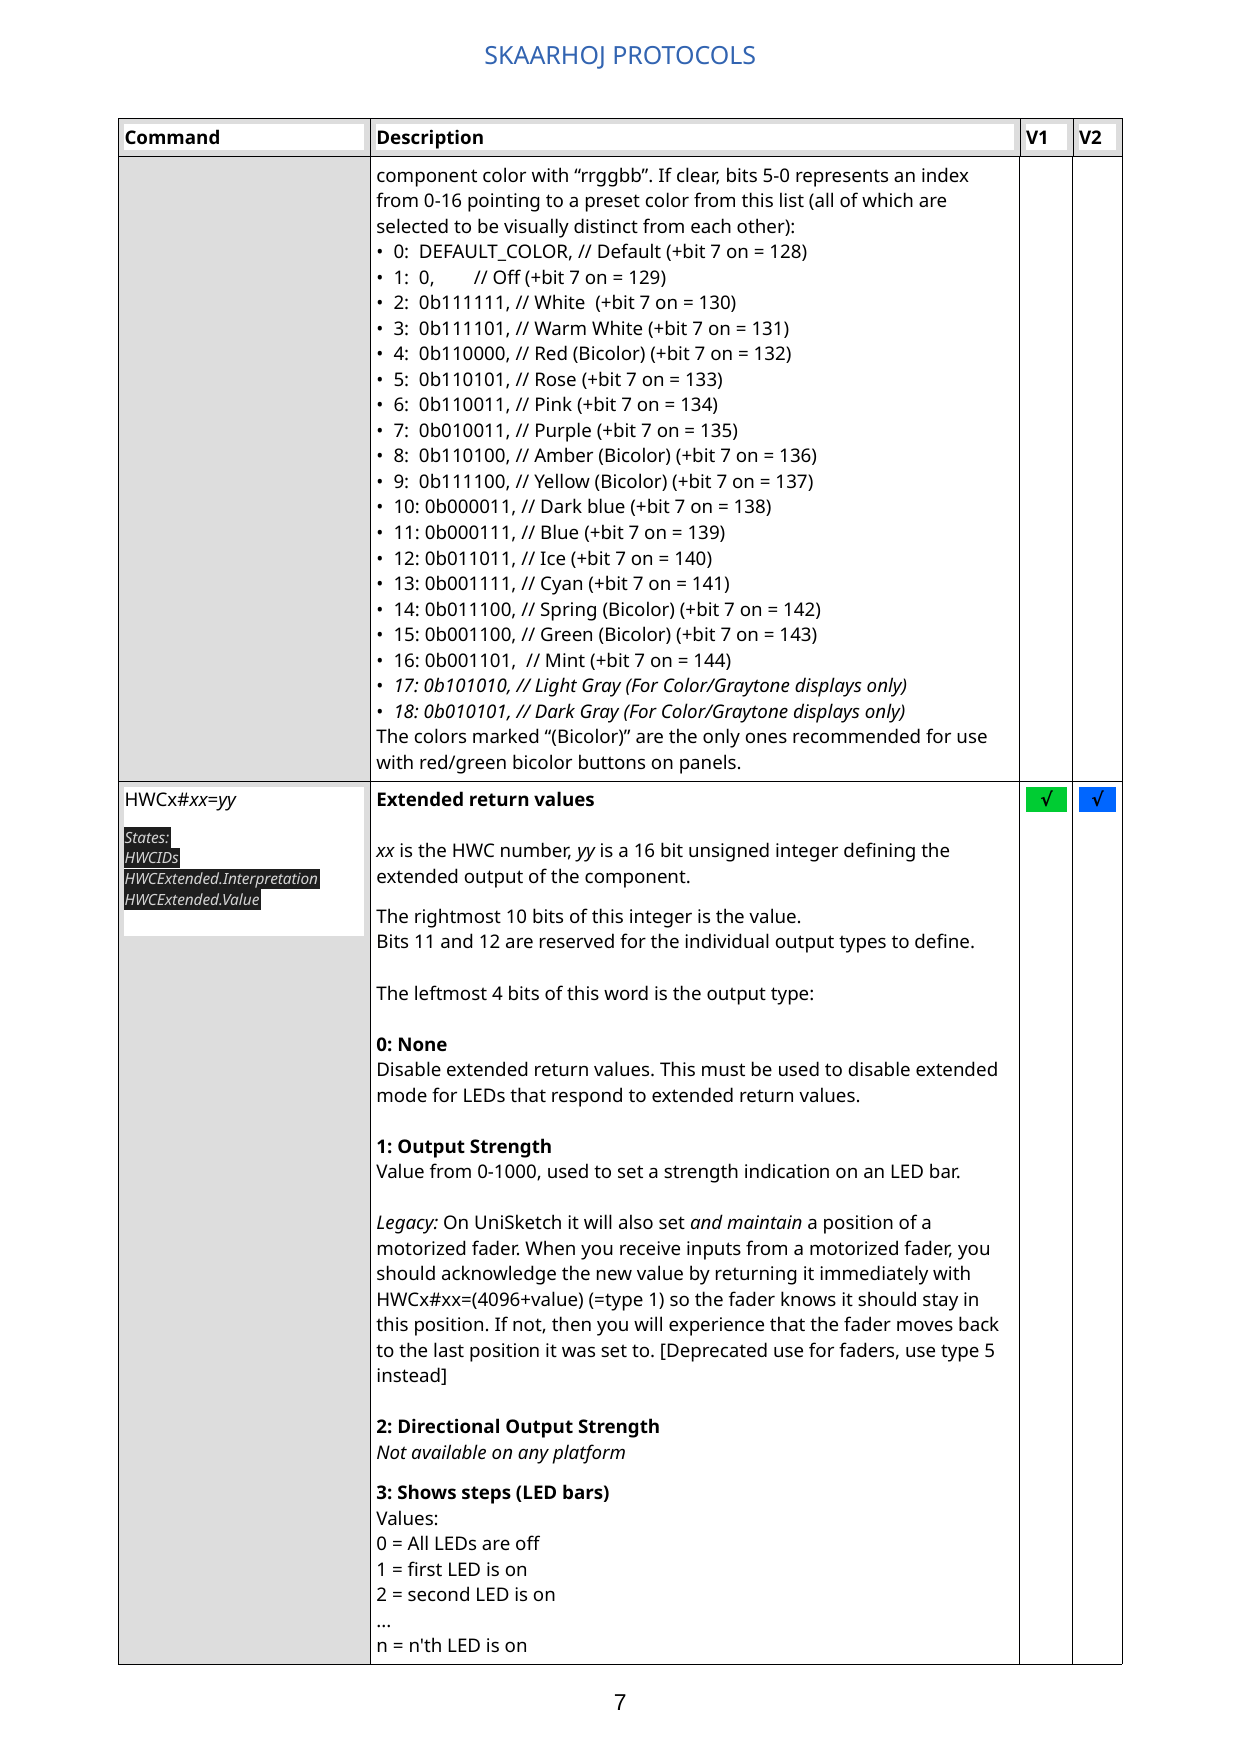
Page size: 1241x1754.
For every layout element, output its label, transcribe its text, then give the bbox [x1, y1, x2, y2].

table_cell Extended return values xx is the HWC number, yy is a 16 bit unsigned integer defining the extended output of the component. The rightmost 10 bits of this integer is the value. Bits 11 and 12 are reserved for the individual output types to define. The leftmost 4 bits of this word is the output type: 0: None Disable extended return values. This must be used to disable extended mode for LEDs that respond to extended return values. 1: Output Strength Value from 0-1000, used to set a strength indication on an LED bar. Legacy: On UniSketch it will also set and maintain a position of a motorized fader. When you receive inputs from a motorized fader, you should acknowledge the new value by returning it immediately with HWCx#xx=(4096+value) (=type 1) so the fader knows it should stay in this position. If not, then you will experience that the fader moves back to the last position it was set to. [Deprecated use for faders, use type 5 instead] 2: Directional Output Strength Not available on any platform 3: Shows steps (LED bars) Values: 0 = All LEDs are off 1 = first LED is on 2 = second LED is on ... n = n'th LED is on [371, 782, 1019, 1664]
table_cell [119, 157, 370, 781]
table_header Command [119, 119, 370, 156]
table_cell [1073, 157, 1122, 781]
table_cell √ [1020, 782, 1072, 1664]
table_cell [1020, 157, 1072, 781]
table_cell HWCx#xx=yy States: HWCIDs HWCExtended.Interpretation HWCExtended.Value [119, 782, 370, 1664]
table_header Description [371, 119, 1020, 156]
table_header V2 [1074, 119, 1122, 156]
table_header V1 [1021, 119, 1073, 156]
table_cell component color with “rrggbb”. If clear, bits 5-0 represents an index from 0-16 pointing to a preset color from this list (all of which are selected to be visually distinct from each other): 0: DEFAULT_COLOR, // Default (+bit 7 on = 128) 1: 0, // Off (+bit 7 on = 129) 2: 0b111111, // White (+bit 7 on = 130) 3: 0b111101, // Warm White (+bit 7 on = 131) 4: 0b110000, // Red (Bicolor) (+bit 7 on = 132) 5: 0b110101, // Rose (+bit 7 on = 133) 6: 0b110011, // Pink (+bit 7 on = 134) 7: 0b010011, // Purple (+bit 7 on = 135) 8: 0b110100, // Amber (Bicolor) (+bit 7 on = 136) 9: 0b111100, // Yellow (Bicolor) (+bit 7 on = 137) 10: 0b000011, // Dark blue (+bit 7 on = 138) 11: 0b000111, // Blue (+bit 7 on = 139) 12: 0b011011, // Ice (+bit 7 on = 140) 13: 0b001111, // Cyan (+bit 7 on = 141) 14: 0b011100, // Spring (Bicolor) (+bit 7 on = 142) 15: 0b001100, // Green (Bicolor) (+bit 7 on = 143) 16: 0b001101, // Mint (+bit 7 on = 144) 17: 0b101010, // Light Gray (For Color/Graytone displays only) 18: 0b010101, // Dark Gray (For Color/Graytone displays only) The colors marked “(Bicolor)” are the only ones recommended for use with red/green bicolor buttons on panels. [371, 157, 1019, 781]
table_cell √ [1073, 782, 1122, 1664]
